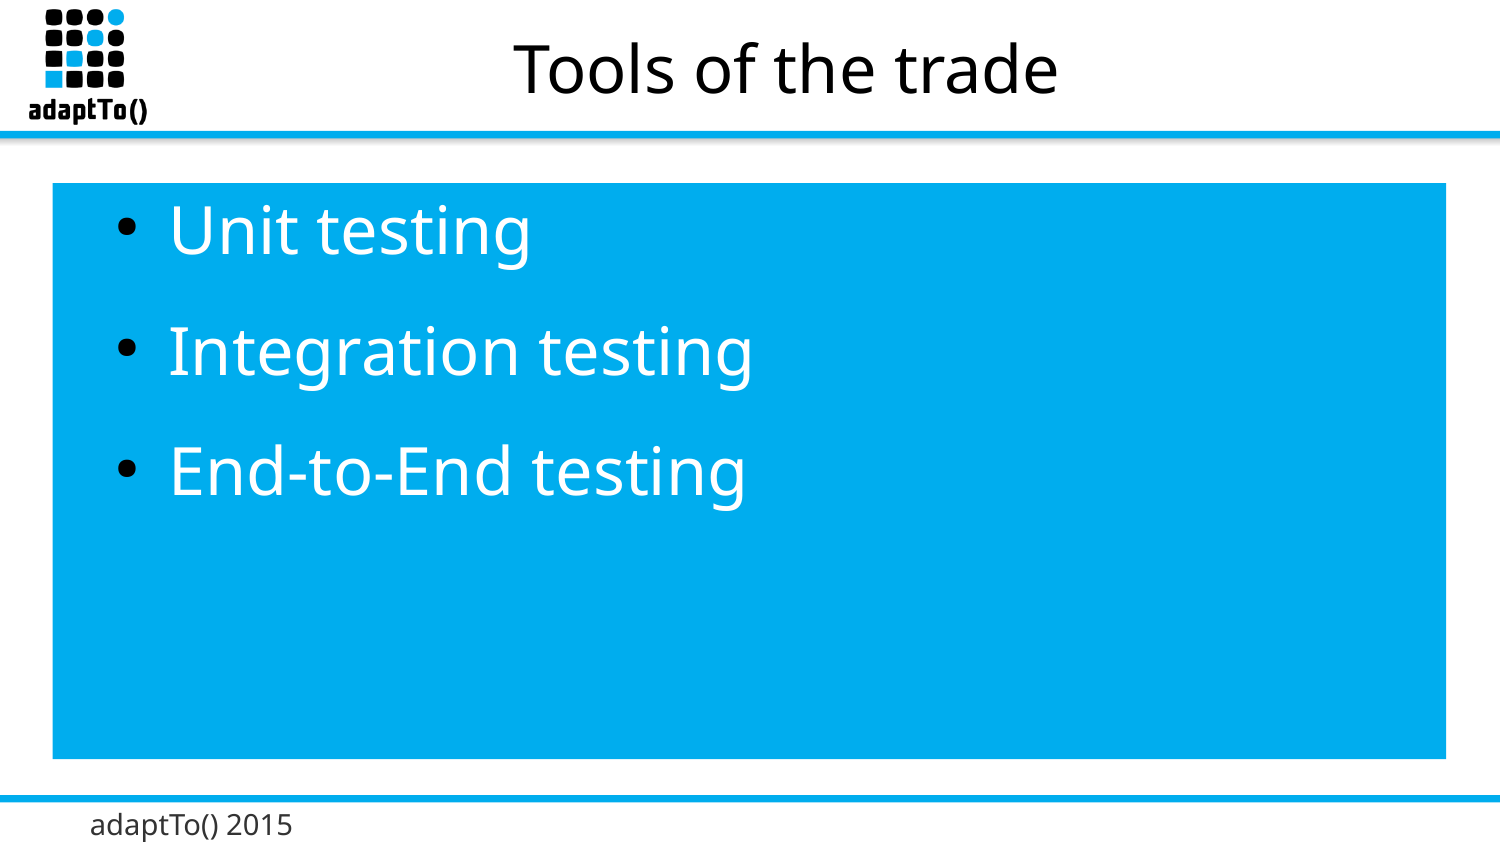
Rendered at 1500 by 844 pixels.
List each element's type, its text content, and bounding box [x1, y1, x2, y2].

title Tools of the trade [150, 15, 1425, 121]
picture [27, 6, 148, 126]
list Unit testing Integration testing End-to-End testing [52, 183, 1447, 760]
